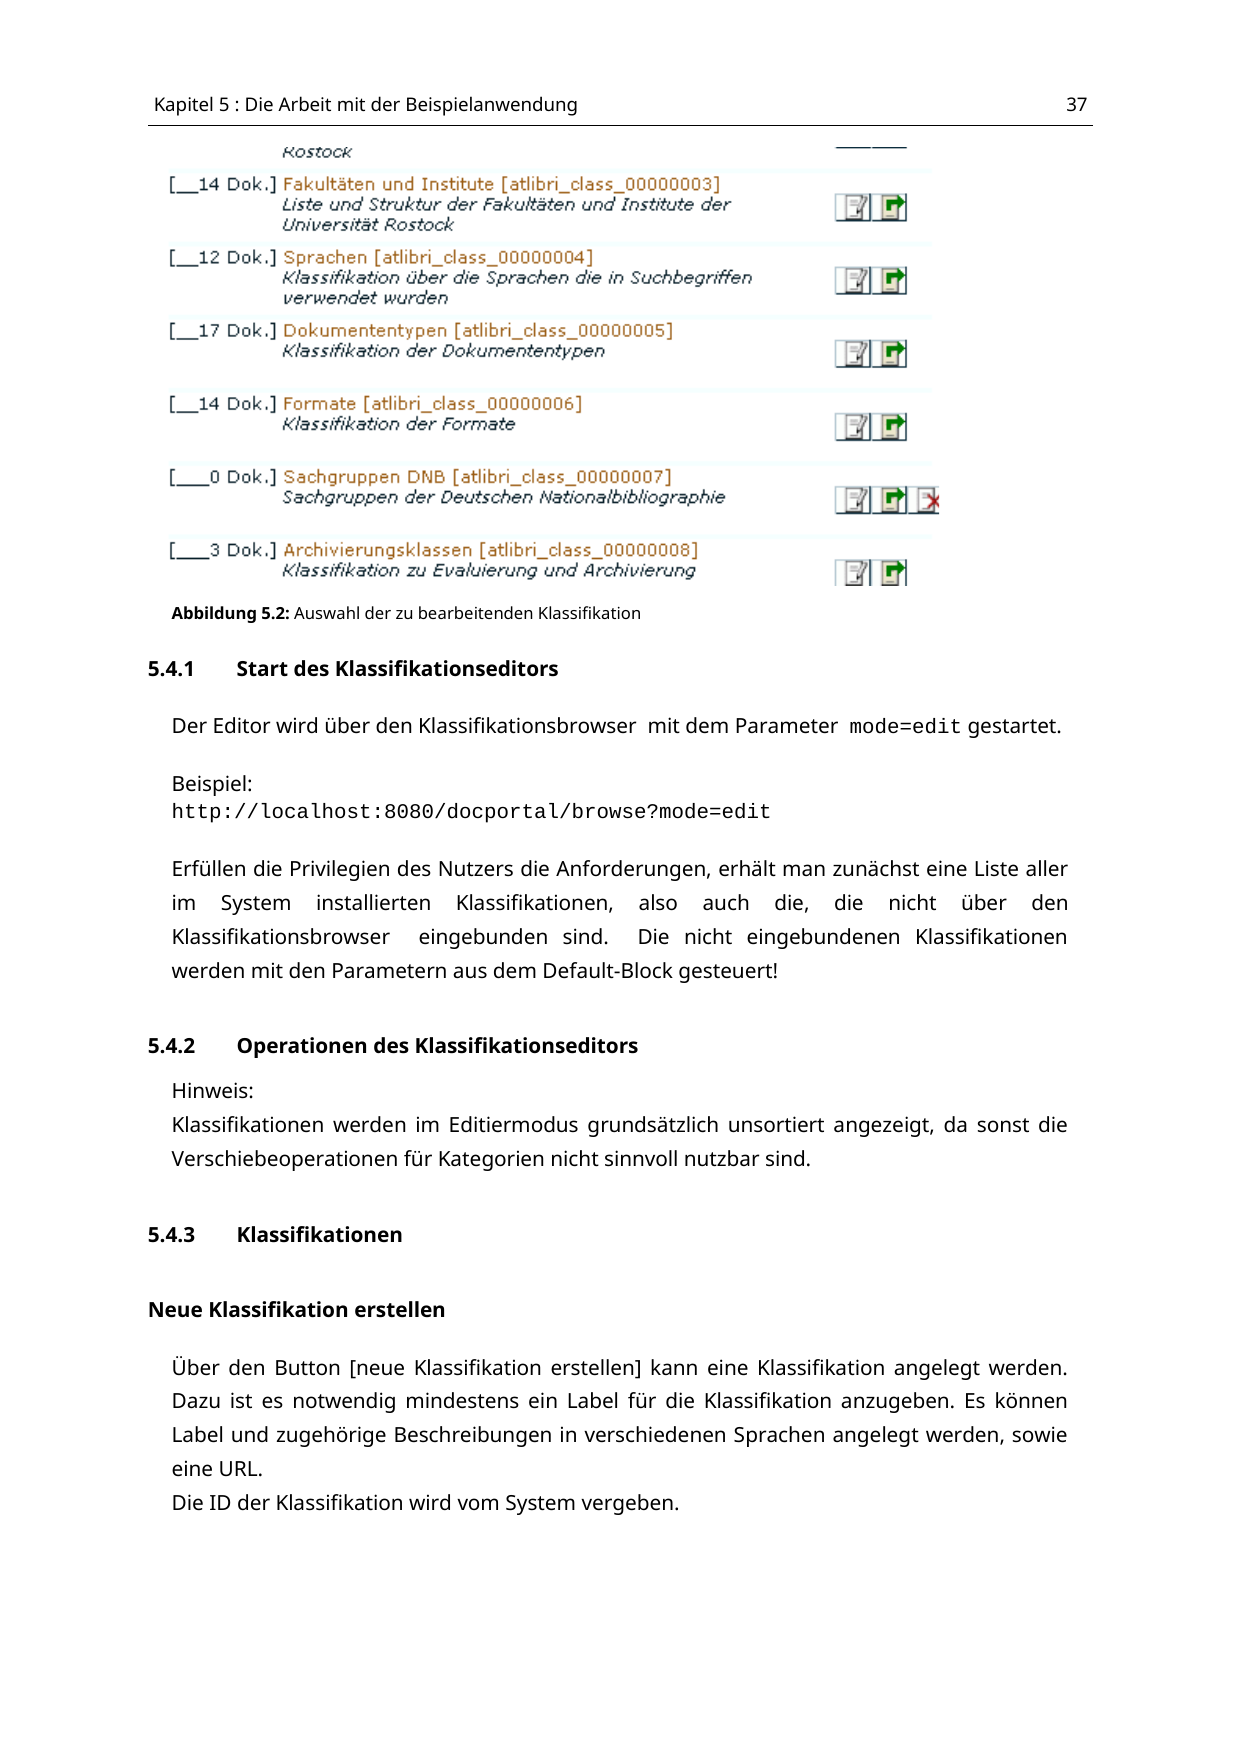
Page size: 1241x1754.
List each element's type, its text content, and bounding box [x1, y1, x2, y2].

text Erfüllen die Privilegien des Nutzers die Anforderungen, erhält man zunächst eine Liste aller im System installierten Klassifikationen, also auch die, die nicht über den Klassifikationsbrowser eingebunden sind. Die nicht eingebundenen Klassifikationen werden mit den Parametern aus dem Default-Block gesteuert! [171, 854, 1069, 984]
text Über den Button [neue Klassifikation erstellen] kann eine Klassifikation angelegt werden. Dazu ist es notwendig mindestens ein Label für die Klassifikation anzugeben. Es können Label und zugehörige Beschreibungen in verschiedenen Sprachen angelegt werden, sowie eine URL. Die ID der Klassifikation wird vom System vergeben. [171, 1353, 1069, 1516]
subtitle Start des Klassifikationseditors [148, 148, 1092, 682]
text Der Editor wird über den Klassifikationsbrowser mit dem Parameter mode=edit gestartet. [171, 711, 1069, 739]
subtitle Neue Klassifikation erstellen [148, 1295, 1092, 1323]
text Beispiel: http://localhost:8080/docportal/browse?mode=edit [171, 769, 1069, 825]
subtitle Klassifikationen [148, 1220, 1092, 1248]
text Hinweis: Klassifikationen werden im Editiermodus grundsätzlich unsortiert angezeigt, da sonst die Verschiebeoperationen für Kategorien nicht sinnvoll nutzbar sind. [171, 1077, 1069, 1173]
text Abbildung 5.2: Auswahl der zu bearbeitenden Klassifikation [171, 586, 916, 624]
subtitle Operationen des Klassifikationseditors [148, 1031, 1092, 1059]
